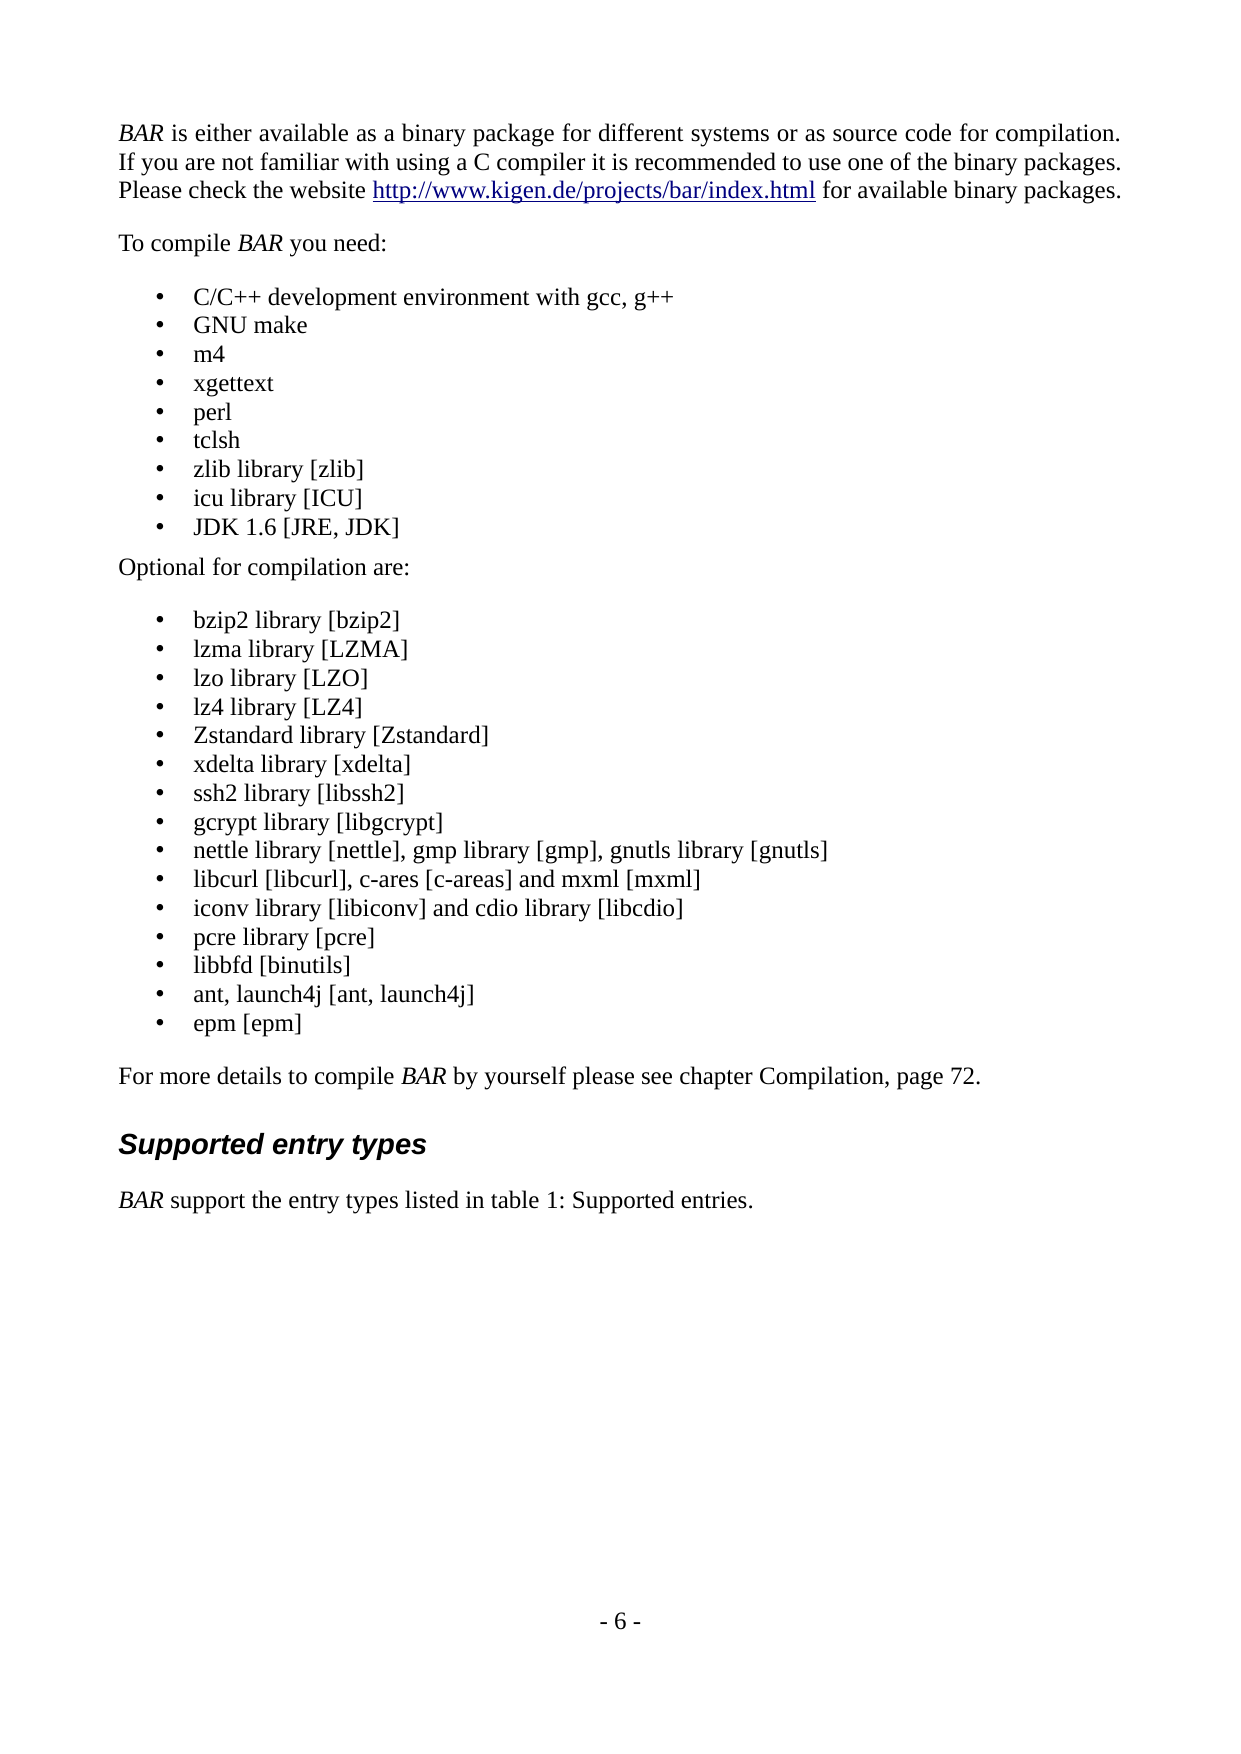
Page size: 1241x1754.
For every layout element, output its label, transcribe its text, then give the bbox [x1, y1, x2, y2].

list xgettext [156, 368, 1122, 397]
list zlib library [zlib] [156, 454, 1122, 483]
list pcre library [pcre] [156, 922, 1122, 951]
text BAR support the entry types listed in table 1: Supported entries. [118, 1185, 1122, 1214]
list iconv library [libiconv] and cdio library [libcdio] [156, 893, 1122, 922]
list C/C++ development environment with gcc, g++ [156, 282, 1122, 310]
text Optional for compilation are: [118, 552, 1122, 581]
list lzma library [LZMA] [156, 634, 1122, 663]
list libcurl [libcurl], c-ares [c-areas] and mxml [mxml] [156, 864, 1122, 893]
list gcrypt library [libgcrypt] [156, 807, 1122, 836]
text To compile BAR you need: [118, 228, 1122, 257]
list m4 [156, 339, 1122, 368]
text BAR is either available as a binary package for different systems or as source code for compilation. If you are not familiar with using a C compiler it is recommended to use one of the binary packages. Please check the website http://www.kigen.de/projects/bar/index.html for available binary packages. [118, 118, 1122, 204]
list xdelta library [xdelta] [156, 749, 1122, 778]
list lzo library [LZO] [156, 663, 1122, 692]
list JDK 1.6 [JRE, JDK] [156, 512, 1122, 540]
list perl [156, 397, 1122, 425]
list libbfd [binutils] [156, 951, 1122, 979]
list bzip2 library [bzip2] [156, 606, 1122, 634]
list GNU make [156, 310, 1122, 339]
list icu library [ICU] [156, 483, 1122, 512]
list ssh2 library [libssh2] [156, 778, 1122, 807]
list Zstandard library [Zstandard] [156, 721, 1122, 749]
list epm [epm] [156, 1008, 1122, 1037]
list ant, launch4j [ant, launch4j] [156, 979, 1122, 1008]
subtitle Supported entry types [118, 1127, 1122, 1161]
list tclsh [156, 425, 1122, 454]
list lz4 library [LZ4] [156, 692, 1122, 721]
list nettle library [nettle], gmp library [gmp], gnutls library [gnutls] [156, 836, 1122, 864]
text For more details to compile BAR by yourself please see chapter Compilation, page 71. [118, 1061, 1122, 1090]
